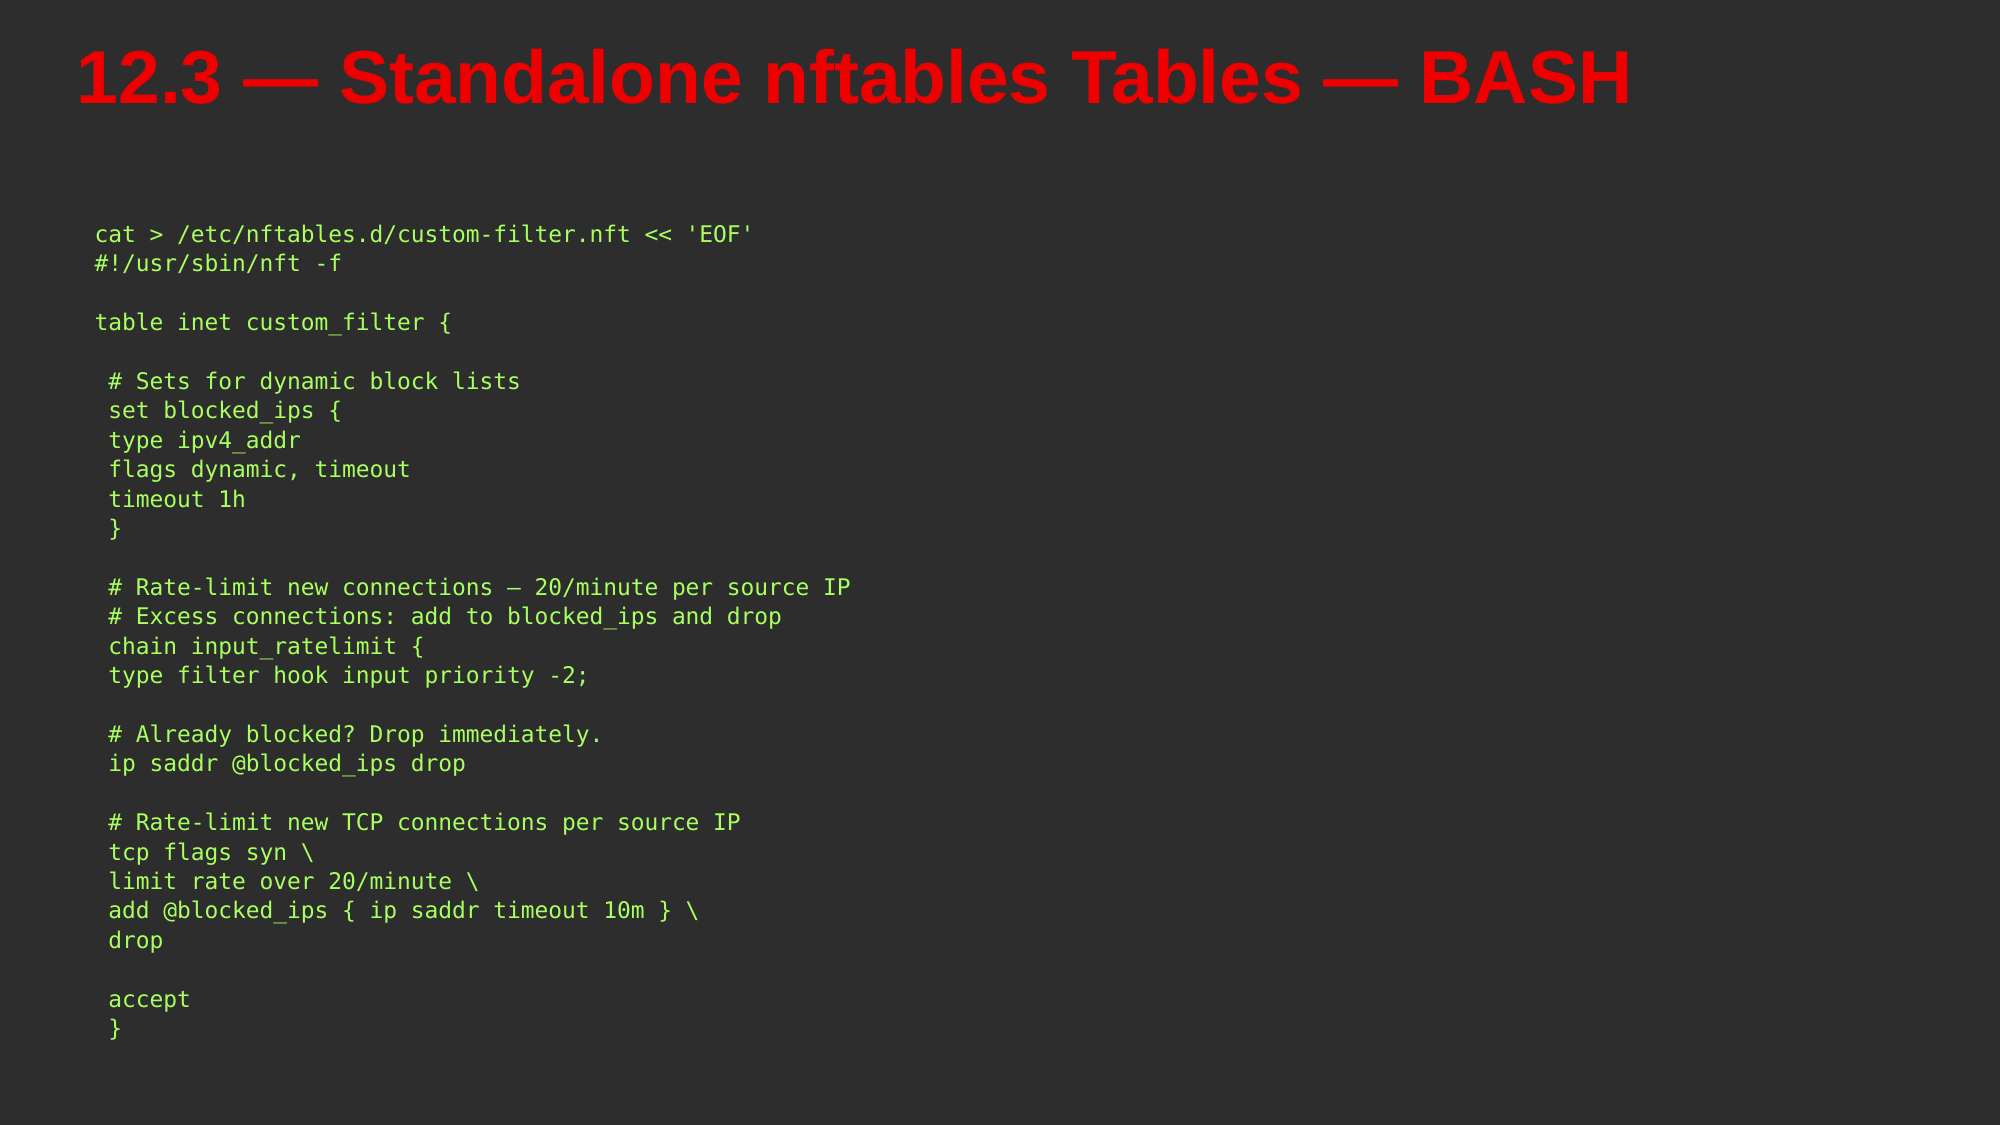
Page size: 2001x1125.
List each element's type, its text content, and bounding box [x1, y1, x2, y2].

text_box cat > /etc/nftables.d/custom-filter.nft << 'EOF' #!/usr/sbin/nft -f table inet custom_filter { # Sets for dynamic block lists set blocked_ips { type ipv4_addr flags dynamic, timeout timeout 1h } # Rate-limit new connections — 20/minute per source IP # Excess connections: add to blocked_ips and drop chain input_ratelimit { type filter hook input priority -2; # Already blocked? Drop immediately. ip saddr @blocked_ips drop # Rate-limit new TCP connections per source IP tcp flags syn \ limit rate over 20/minute \ add @blocked_ips { ip saddr timeout 10m } \ drop accept } [59, 194, 1942, 1093]
text_box 12.3 — Standalone nftables Tables — BASH [59, 23, 1942, 178]
